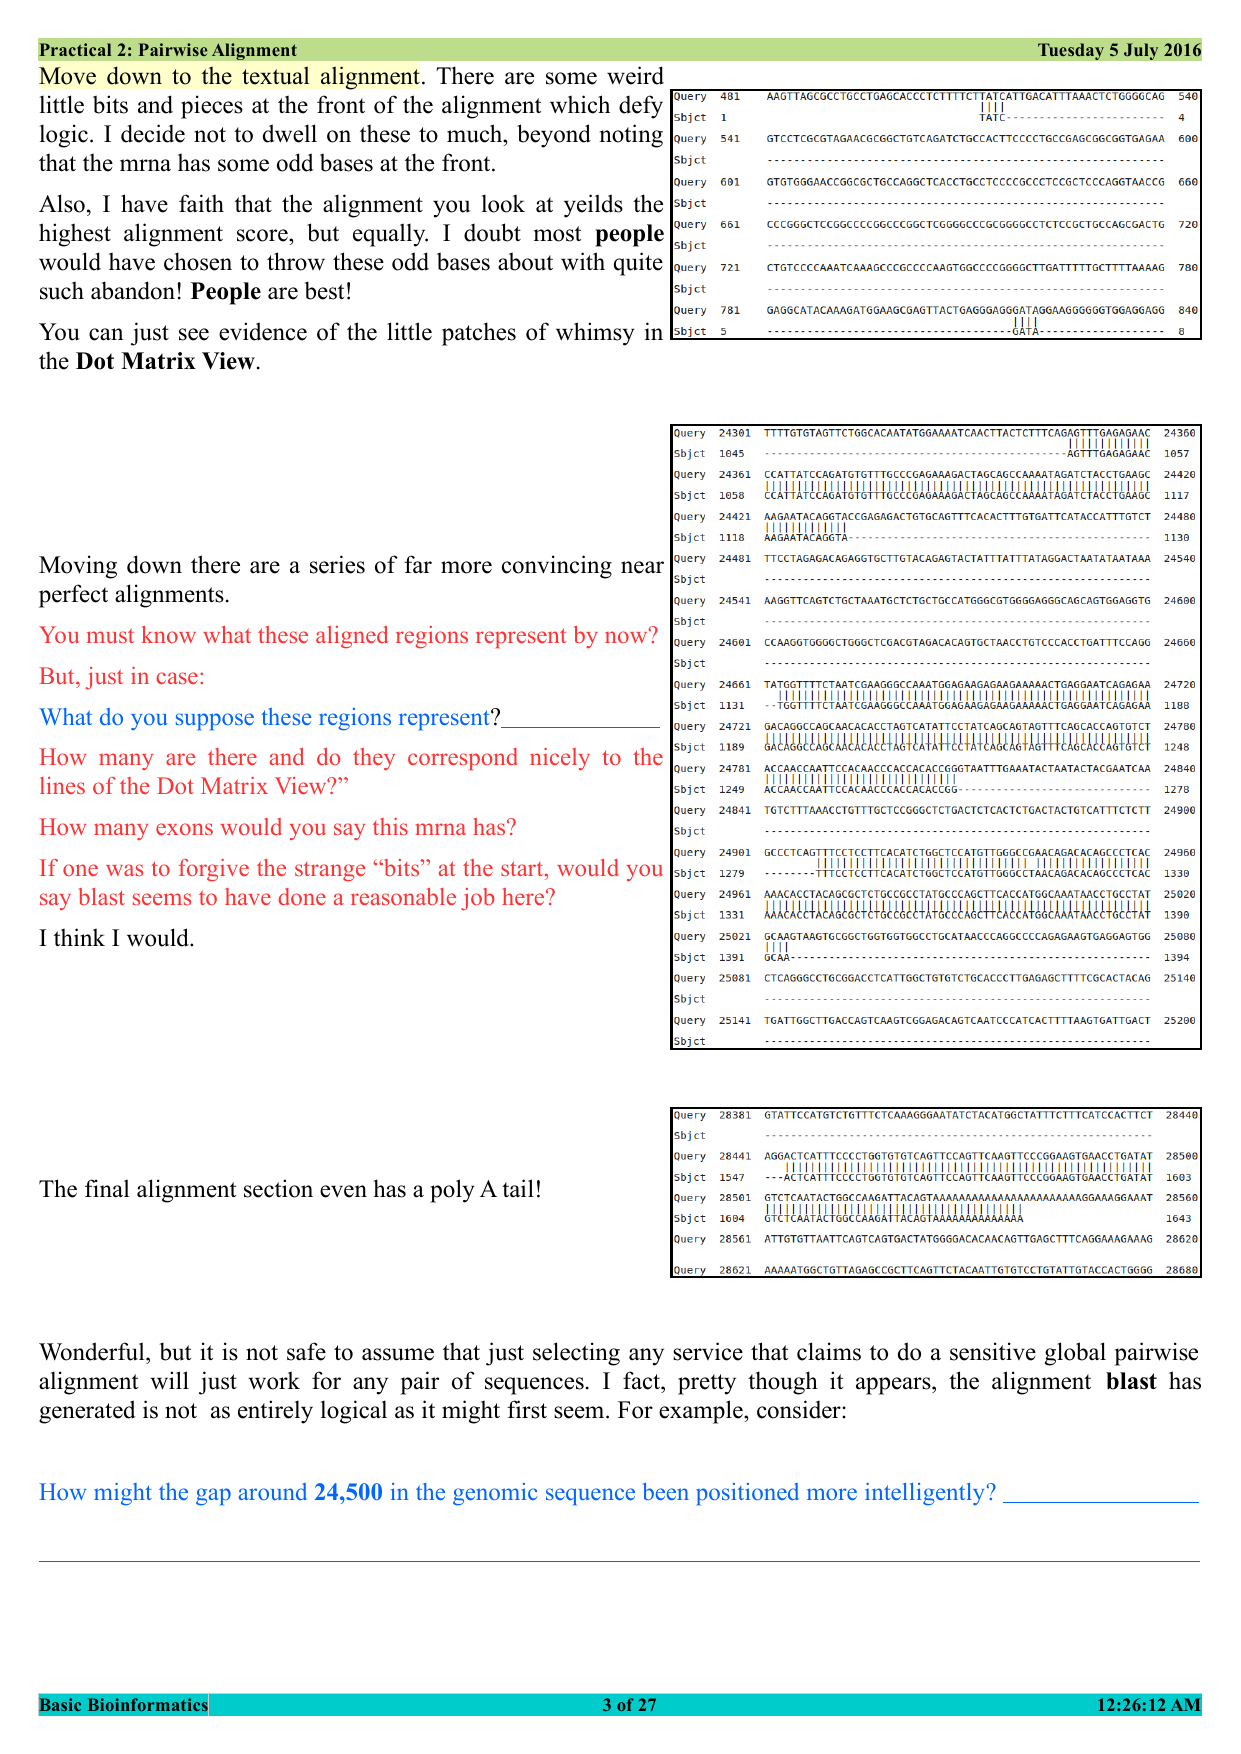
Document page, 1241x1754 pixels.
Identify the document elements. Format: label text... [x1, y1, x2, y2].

text Wonderful, but it is not safe to assume that just selecting any service that claims to do a sensitive global pairwise alignment will just work for any pair of sequences. I fact, pretty though it appears, the alignment blast has generated is not as entirely logical as it might first seem. For example, consider: [38, 1337, 1202, 1424]
text The final alignment section even has a poly A tail! [38, 1174, 670, 1203]
picture [673, 1109, 1200, 1276]
text I think I would. [38, 923, 670, 952]
text How many are there and do they correspond nicely to the lines of the Dot Matrix View?” [38, 742, 670, 800]
picture [673, 426, 1200, 1048]
text What do you suppose these regions represent? [38, 701, 670, 730]
text You can just see evidence of the little patches of whimsy in the Dot Matrix View. [38, 317, 1202, 375]
text Moving down there are a series of far more convincing near perfect alignments. [38, 550, 670, 608]
picture [673, 91, 1200, 338]
text But, just in case: [38, 661, 670, 689]
text Move down to the textual alignment. There are some weird little bits and pieces at the front of the alignment which defy logic. I decide not to dwell on these to much, beyond noting that the mrna has some odd bases at the front. [38, 61, 1202, 177]
text If one was to forgive the strange “bits” at the start, would you say blast seems to have done a reasonable job here? [38, 853, 670, 911]
text You must know what these aligned regions represent by now? [38, 620, 670, 649]
text Also, I have faith that the alignment you look at yeilds the highest alignment score, but equally. I doubt most people would have chosen to throw these odd bases about with quite such abandon! People are best! [38, 188, 670, 305]
text How might the gap around 24,500 in the genomic sequence been positioned more intelligently? [38, 1477, 1202, 1506]
text How many exons would you say this mrna has? [38, 812, 670, 841]
